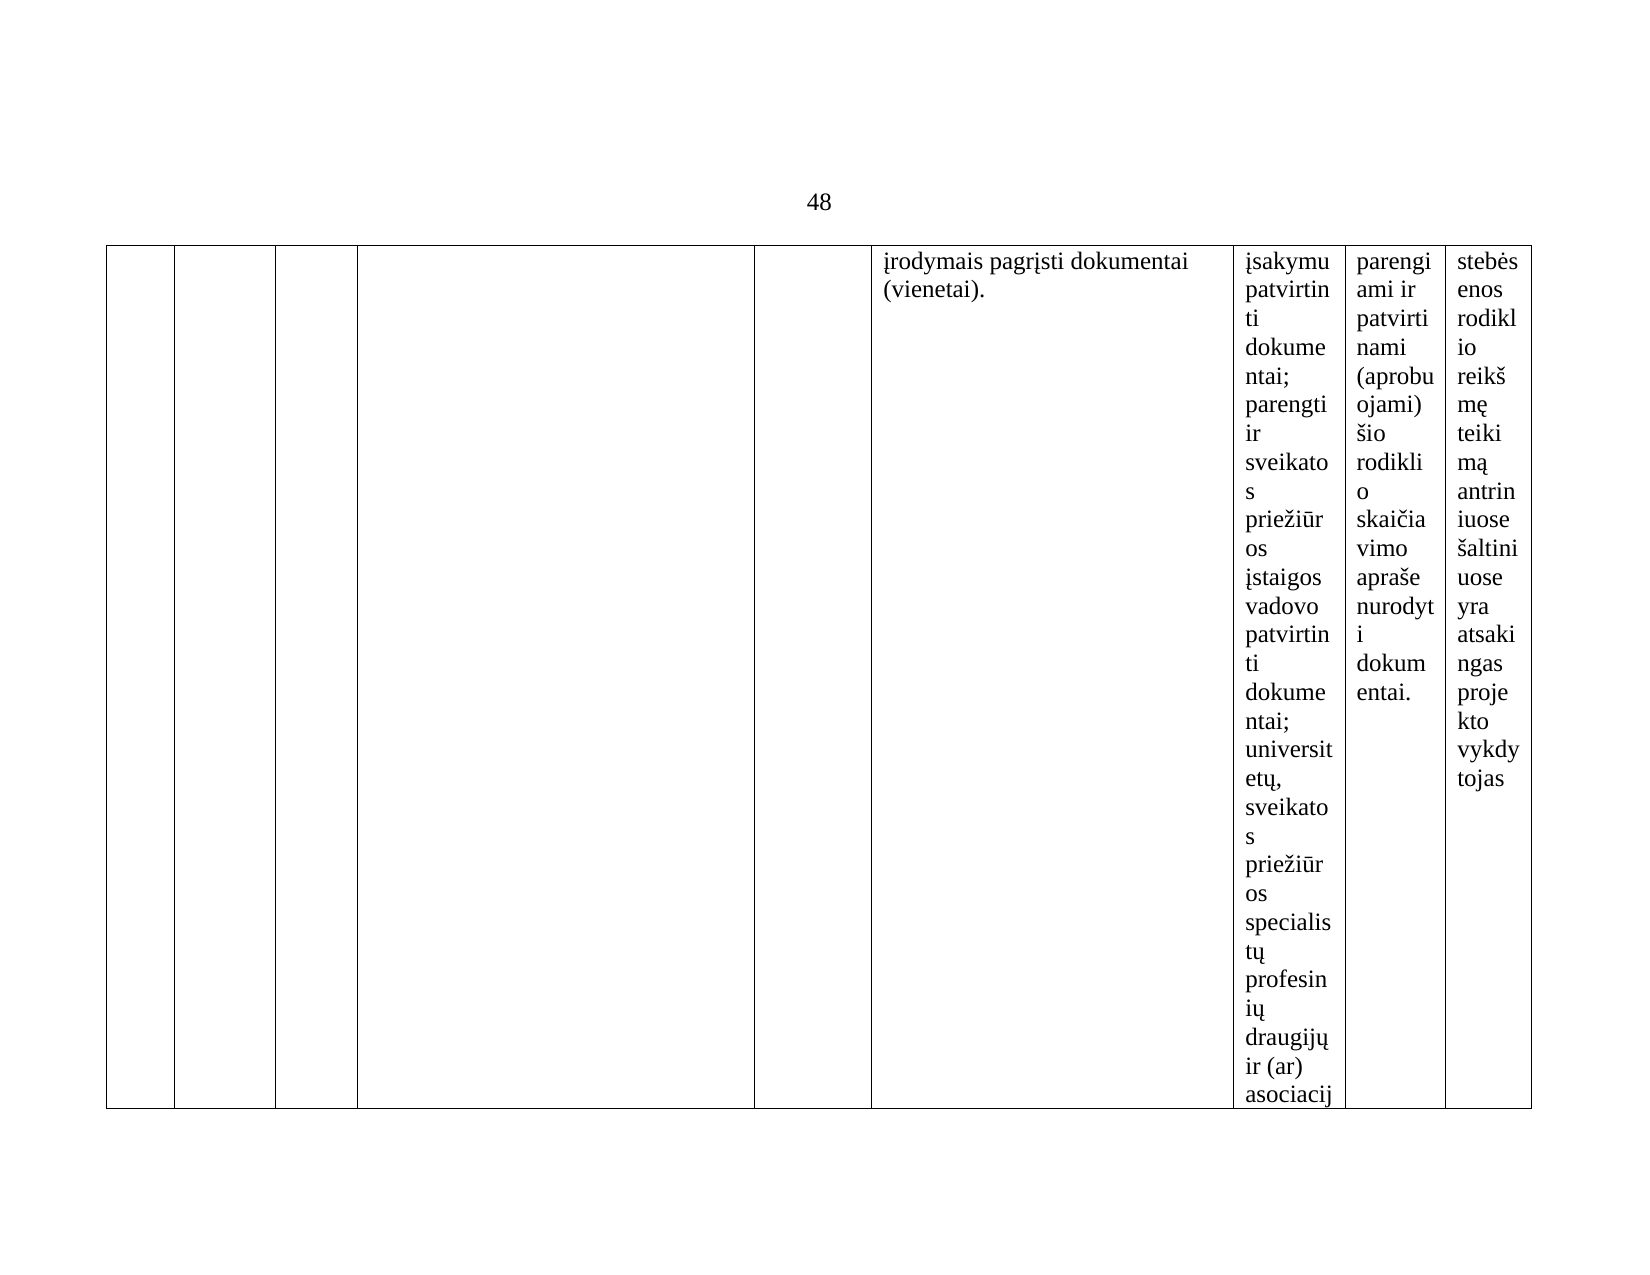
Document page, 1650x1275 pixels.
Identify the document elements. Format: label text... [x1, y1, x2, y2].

table_cell stebėsenos rodiklio reikšmę teikimą antriniuose šaltiniuose yra atsakingas projekto vykdytojas [1446, 246, 1531, 1108]
table_cell [358, 246, 754, 1108]
table_cell įrodymais pagrįsti dokumentai (vienetai). [872, 246, 1233, 1108]
table_cell [276, 246, 357, 1108]
table_cell parengiami ir patvirtinami (aprobuojami) šio rodiklio skaičiavimo apraše nurodyti dokumentai. [1346, 246, 1445, 1108]
table_cell [755, 246, 871, 1108]
table_cell įsakymu patvirtinti dokumentai; parengti ir sveikatos priežiūros įstaigos vadovo patvirtinti dokumentai; universitetų, sveikatos priežiūros specialistų profesinių draugijų ir (ar) asociacij [1234, 246, 1345, 1108]
table_cell [107, 246, 174, 1108]
table_cell [175, 246, 275, 1108]
